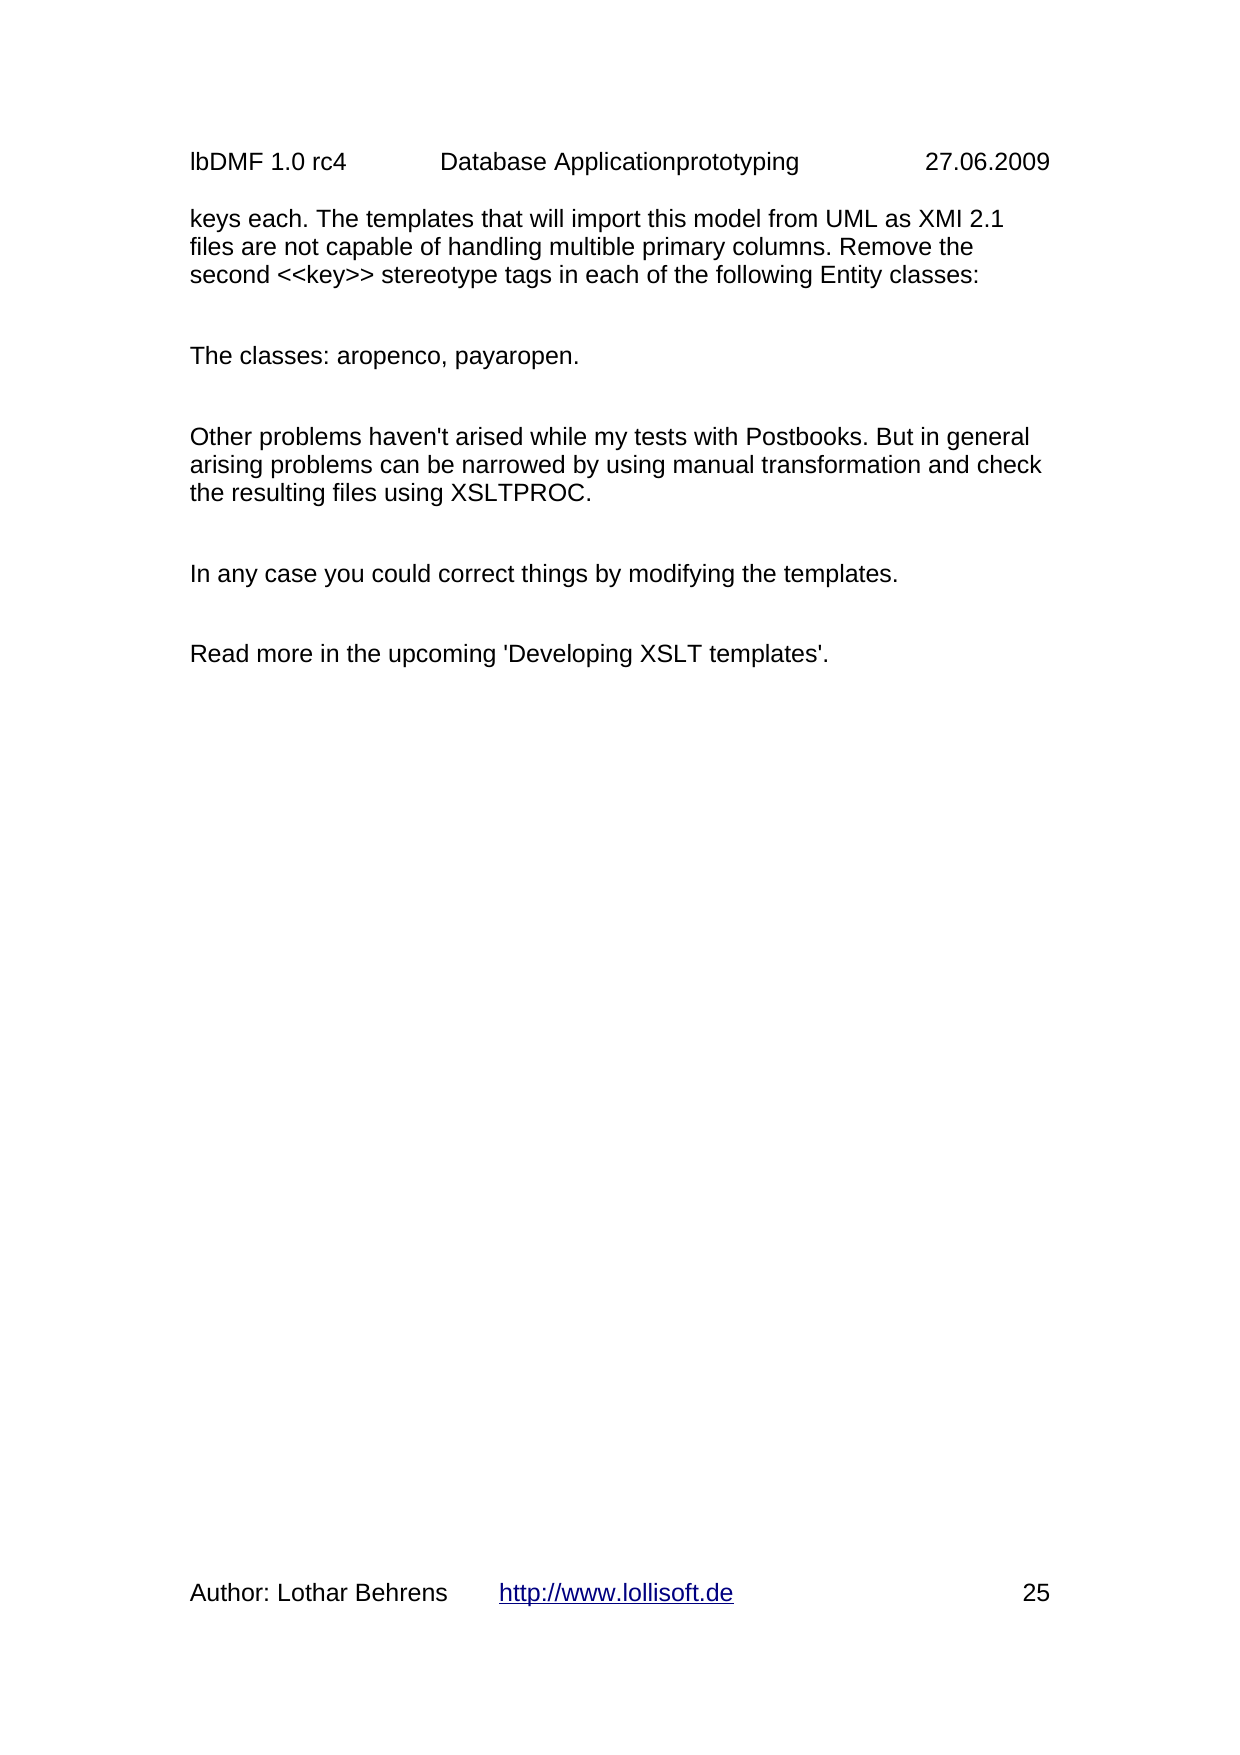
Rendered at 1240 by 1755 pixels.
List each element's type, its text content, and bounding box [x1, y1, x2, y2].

text The classes: aropenco, payaropen. [189, 342, 1050, 370]
text Other problems haven't arised while my tests with Postbooks. But in general arising problems can be narrowed by using manual transformation and check the resulting files using XSLTPROC. [189, 423, 1050, 507]
text keys each. The templates that will import this model from UML as XMI 2.1 files are not capable of handling multible primary columns. Remove the second <<key>> stereotype tags in each of the following Entity classes: [189, 205, 1050, 289]
text Read more in the upcoming 'Developing XSLT templates'. [189, 640, 1050, 668]
text In any case you could correct things by modifying the templates. [189, 559, 1050, 587]
